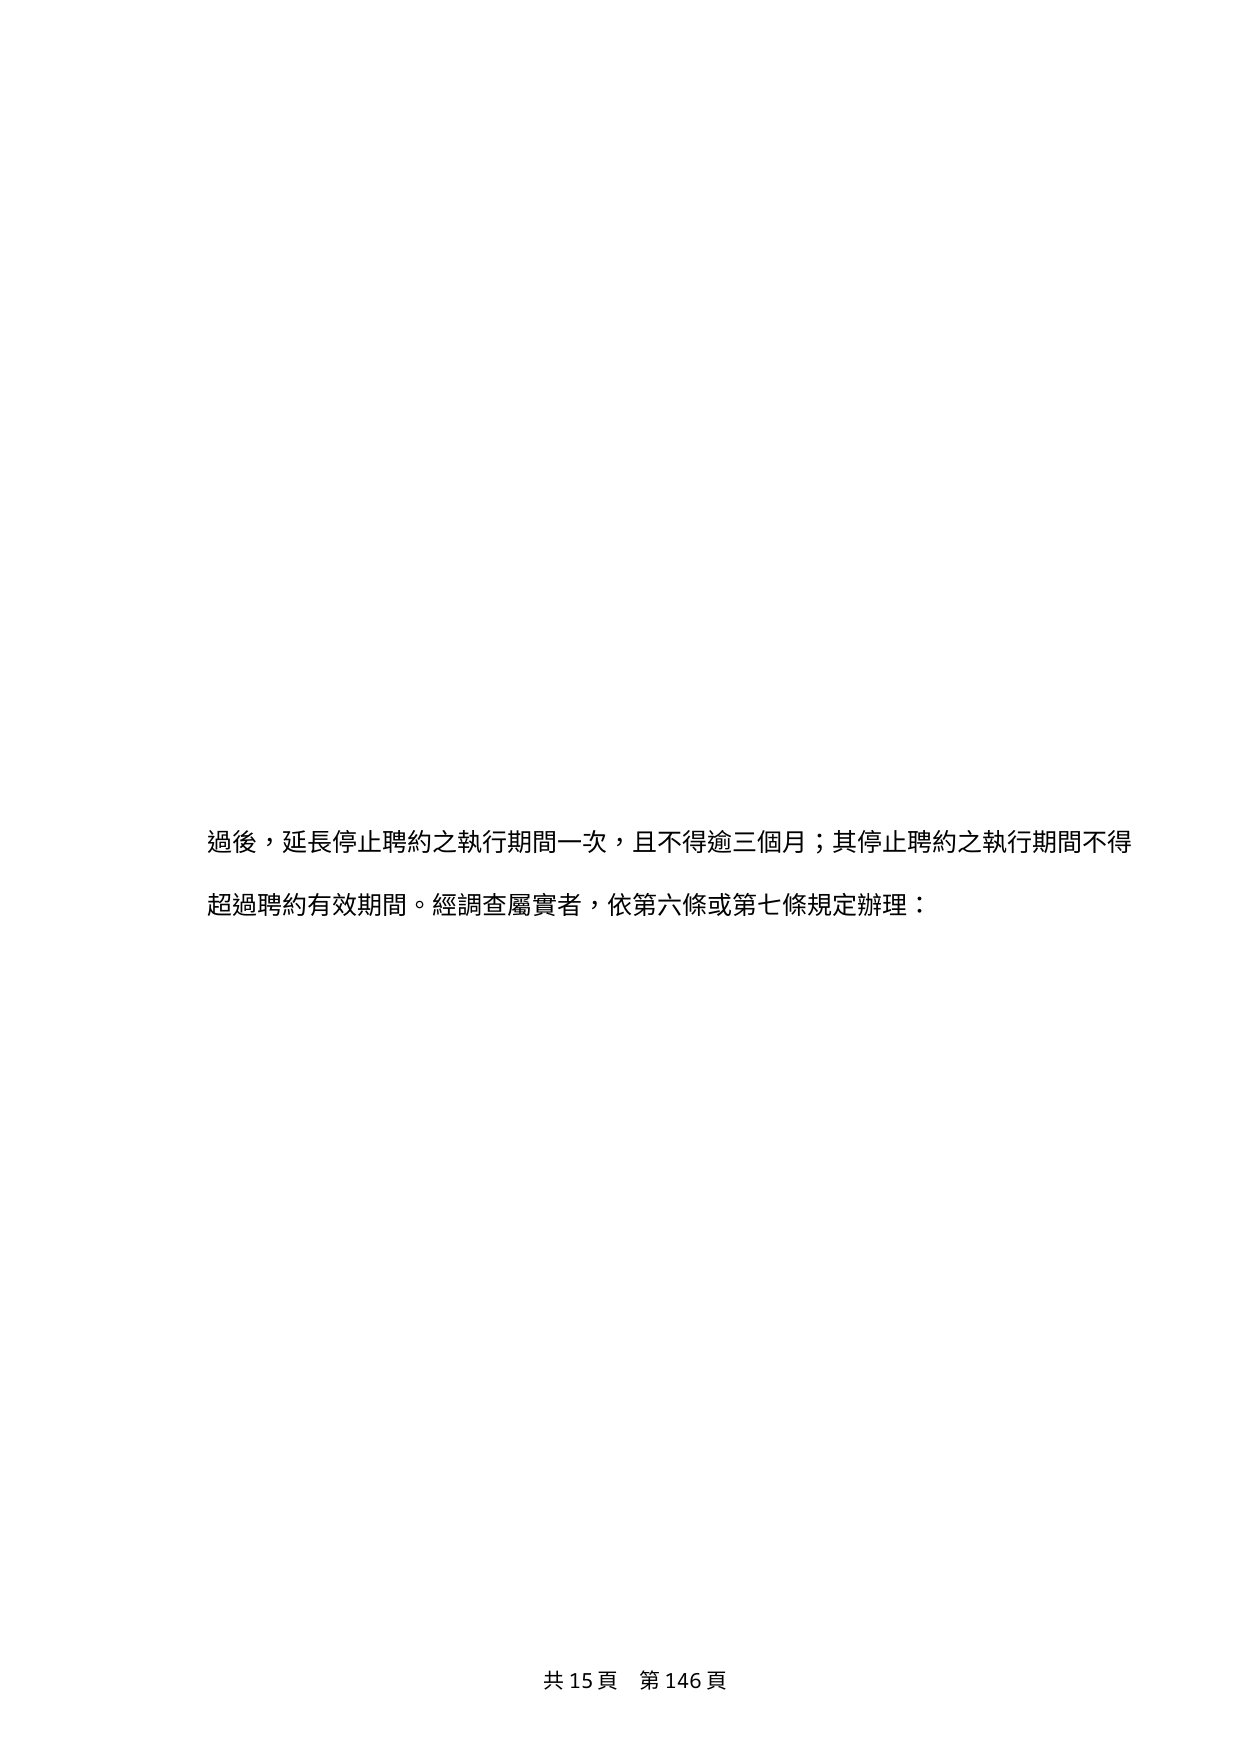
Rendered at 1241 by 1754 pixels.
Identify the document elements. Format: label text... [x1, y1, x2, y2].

text 過後，延長停止聘約之執行期間一次，且不得逾三個月；其停止聘約之執行期間不得超過聘約有效期間。經調查屬實者，依第六條或第七條規定辦理： [207, 799, 1152, 924]
